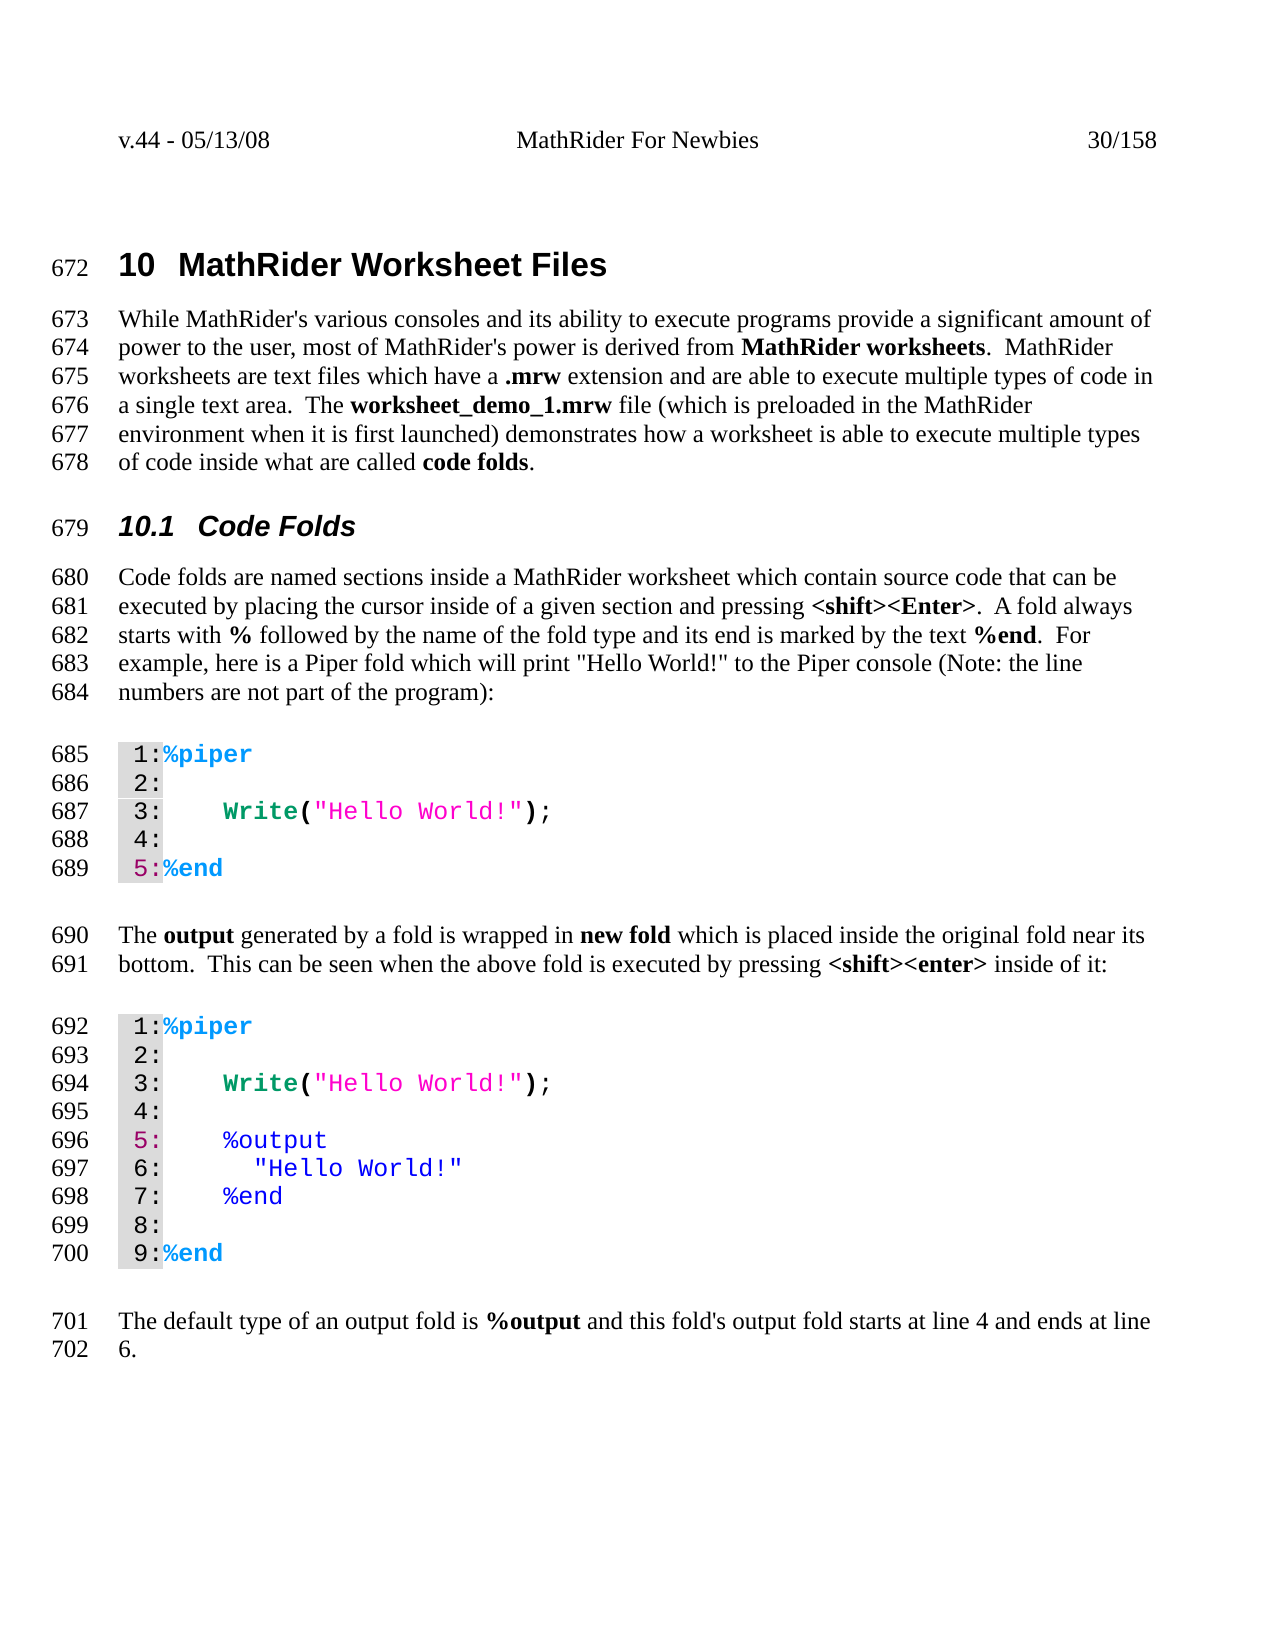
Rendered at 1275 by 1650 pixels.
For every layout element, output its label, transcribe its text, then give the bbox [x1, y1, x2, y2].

text The output generated by a fold is wrapped in new fold which is placed inside the original fold near its bottom. This can be seen when the above fold is executed by pressing <shift><enter> inside of it: [118, 921, 1157, 978]
subtitle MathRider Worksheet Files [118, 245, 1157, 284]
text 2: [118, 770, 1157, 798]
text 1:%piper [118, 742, 1157, 770]
text 4: [118, 1099, 1157, 1127]
text 2: [118, 1042, 1157, 1071]
text 1:%piper [118, 1014, 1157, 1042]
text 5:%end [118, 855, 1157, 883]
text 3: Write("Hello World!"); [118, 798, 1157, 827]
text 7: %end [118, 1184, 1157, 1212]
text 5: %output [118, 1127, 1157, 1156]
text 3: Write("Hello World!"); [118, 1071, 1157, 1099]
text 8: [118, 1212, 1157, 1241]
text 9:%end [118, 1241, 1157, 1269]
text Code folds are named sections inside a MathRider worksheet which contain source code that can be executed by placing the cursor inside of a given section and pressing <shift><Enter>. A fold always starts with % followed by the name of the fold type and its end is marked by the text %end. For example, here is a Piper fold which will print "Hello World!" to the Piper console (Note: the line numbers are not part of the program): [118, 562, 1157, 706]
text 4: [118, 827, 1157, 855]
text 6: "Hello World!" [118, 1156, 1157, 1184]
subtitle Code Folds [118, 509, 1157, 542]
text While MathRider's various consoles and its ability to execute programs provide a significant amount of power to the user, most of MathRider's power is derived from MathRider worksheets. MathRider worksheets are text files which have a .mrw extension and are able to execute multiple types of code in a single text area. The worksheet_demo_1.mrw file (which is preloaded in the MathRider environment when it is first launched) demonstrates how a worksheet is able to execute multiple types of code inside what are called code folds. [118, 304, 1157, 476]
text The default type of an output fold is %output and this fold's output fold starts at line 4 and ends at line 6. [118, 1306, 1157, 1363]
